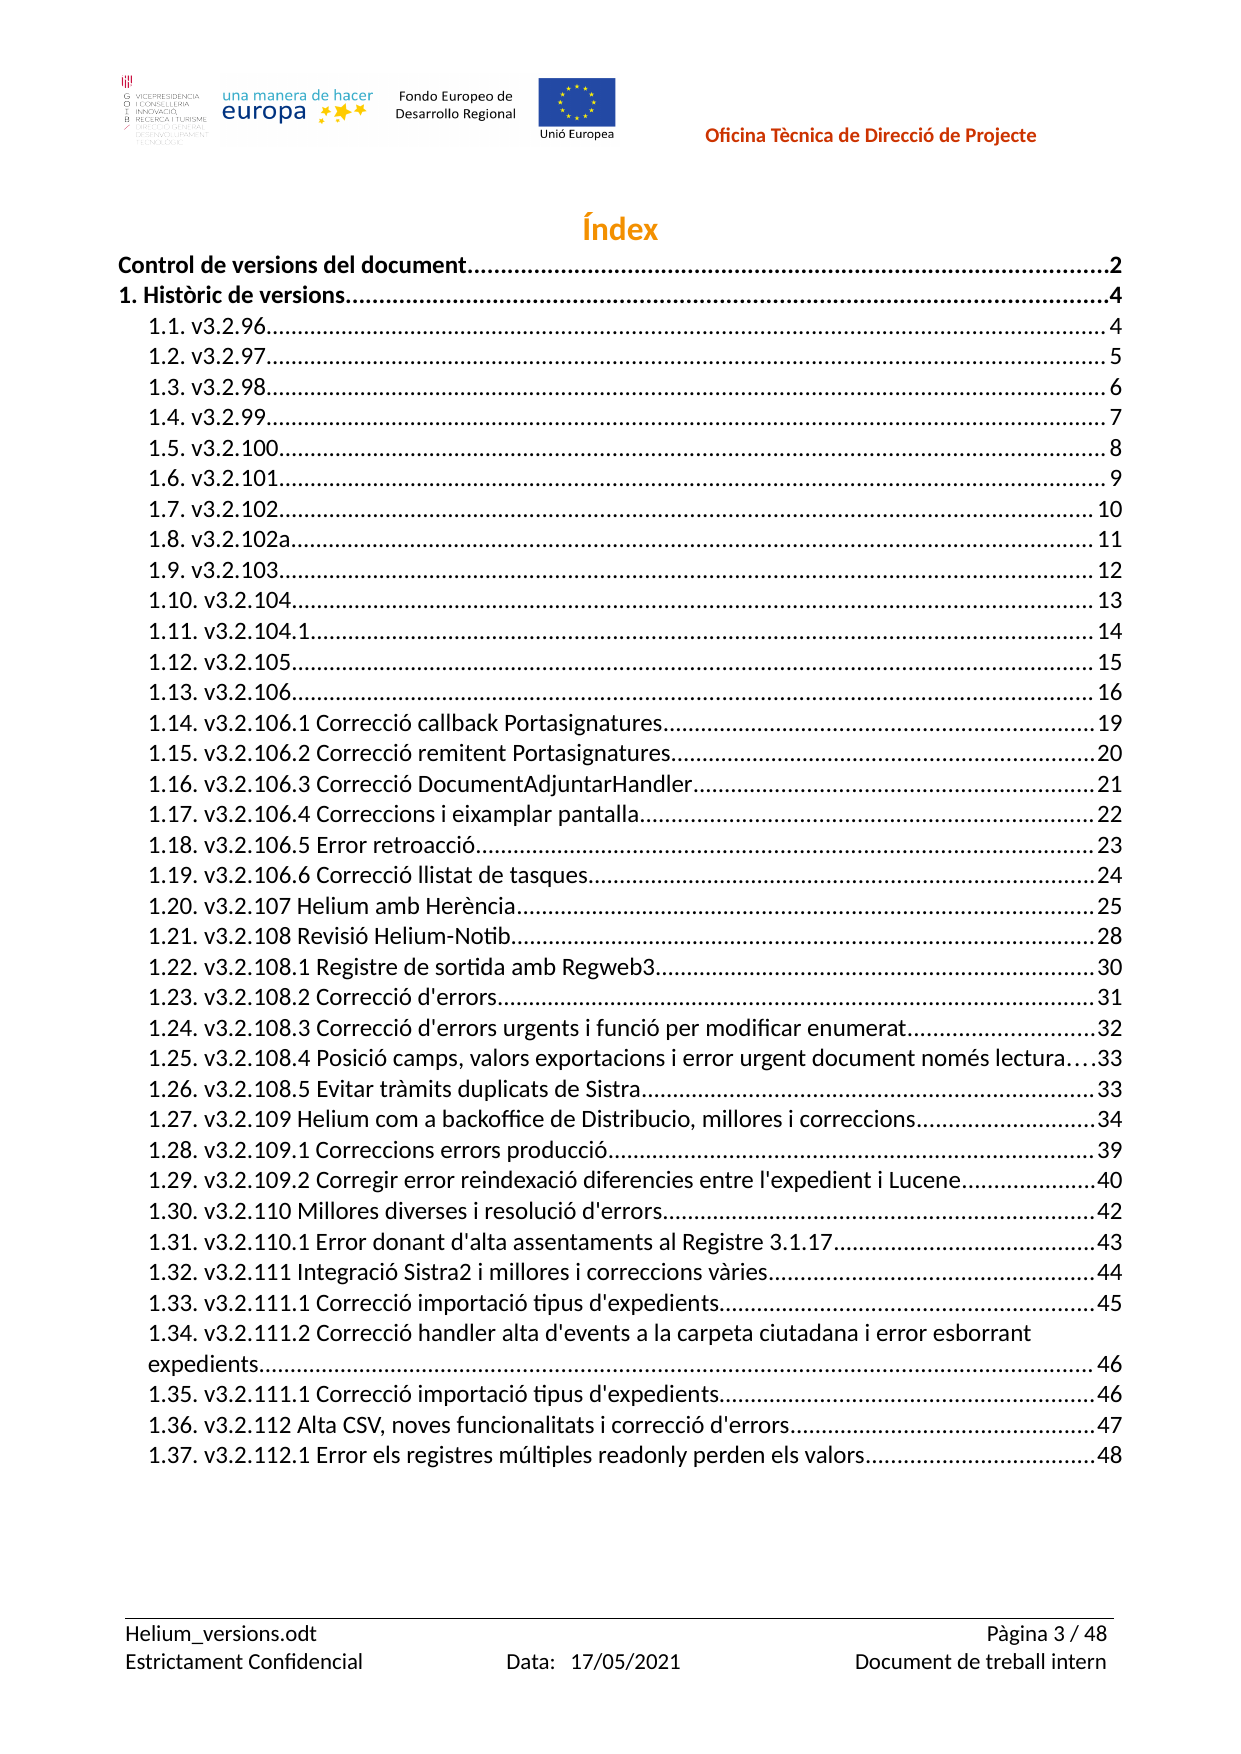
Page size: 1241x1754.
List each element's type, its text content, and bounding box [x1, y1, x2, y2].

text 1.22. v3.2.108.1 Registre de sortida amb Regweb3 30 [148, 951, 1122, 981]
text 1. Històric de versions 4 [118, 279, 1122, 310]
picture [118, 73, 213, 147]
text 1.35. v3.2.111.1 Correcció importació tipus d'expedients 46 [148, 1378, 1122, 1409]
text 1.15. v3.2.106.2 Correcció remitent Portasignatures 20 [148, 737, 1122, 768]
text 1.37. v3.2.112.1 Error els registres múltiples readonly perden els valors 48 [148, 1439, 1122, 1470]
text 1.1. v3.2.96 4 [148, 310, 1122, 341]
text 1.10. v3.2.104 13 [148, 585, 1122, 615]
text 1.5. v3.2.100 8 [148, 432, 1122, 463]
text 1.36. v3.2.112 Alta CSV, noves funcionalitats i correcció d'errors 47 [148, 1409, 1122, 1439]
text 1.28. v3.2.109.1 Correccions errors producció 39 [148, 1134, 1122, 1164]
text 1.29. v3.2.109.2 Corregir error reindexació diferencies entre l'expedient i Lucene 40 [148, 1164, 1122, 1195]
text Control de versions del document 2 [118, 249, 1122, 279]
text 1.26. v3.2.108.5 Evitar tràmits duplicats de Sistra 33 [148, 1073, 1122, 1103]
text 1.34. v3.2.111.2 Correcció handler alta d'events a la carpeta ciutadana i error esborrant expedients 46 [148, 1317, 1122, 1378]
text 1.8. v3.2.102a 11 [148, 524, 1122, 554]
text 1.2. v3.2.97 5 [148, 341, 1122, 371]
text 1.25. v3.2.108.4 Posició camps, valors exportacions i error urgent document només lectura 33 [148, 1042, 1122, 1073]
text 1.4. v3.2.99 7 [148, 402, 1122, 432]
text 1.9. v3.2.103 12 [148, 554, 1122, 585]
text 1.14. v3.2.106.1 Correcció callback Portasignatures 19 [148, 707, 1122, 737]
text 1.16. v3.2.106.3 Correcció DocumentAdjuntarHandler 21 [148, 768, 1122, 798]
text 1.6. v3.2.101 9 [148, 463, 1122, 493]
text 1.27. v3.2.109 Helium com a backoffice de Distribucio, millores i correccions 34 [148, 1103, 1122, 1134]
text 1.11. v3.2.104.1 14 [148, 615, 1122, 646]
text 1.30. v3.2.110 Millores diverses i resolució d'errors 42 [148, 1195, 1122, 1226]
text 1.33. v3.2.111.1 Correcció importació tipus d'expedients 45 [148, 1287, 1122, 1317]
text Índex [118, 208, 1122, 249]
text 1.19. v3.2.106.6 Correcció llistat de tasques 24 [148, 859, 1122, 890]
text 1.31. v3.2.110.1 Error donant d'alta assentaments al Registre 3.1.17 43 [148, 1226, 1122, 1256]
text 1.12. v3.2.105 15 [148, 646, 1122, 676]
text 1.7. v3.2.102 10 [148, 493, 1122, 524]
text 1.3. v3.2.98 6 [148, 371, 1122, 402]
text 1.23. v3.2.108.2 Correcció d'errors 31 [148, 981, 1122, 1012]
text 1.20. v3.2.107 Helium amb Herència 25 [148, 890, 1122, 920]
text 1.13. v3.2.106 16 [148, 676, 1122, 707]
text 1.21. v3.2.108 Revisió Helium-Notib 28 [148, 920, 1122, 951]
text 1.32. v3.2.111 Integració Sistra2 i millores i correccions vàries 44 [148, 1256, 1122, 1287]
text 1.18. v3.2.106.5 Error retroacció 23 [148, 829, 1122, 859]
text 1.24. v3.2.108.3 Correcció d'errors urgents i funció per modificar enumerat 32 [148, 1012, 1122, 1042]
text 1.17. v3.2.106.4 Correccions i eixamplar pantalla 22 [148, 798, 1122, 829]
picture [219, 73, 621, 147]
